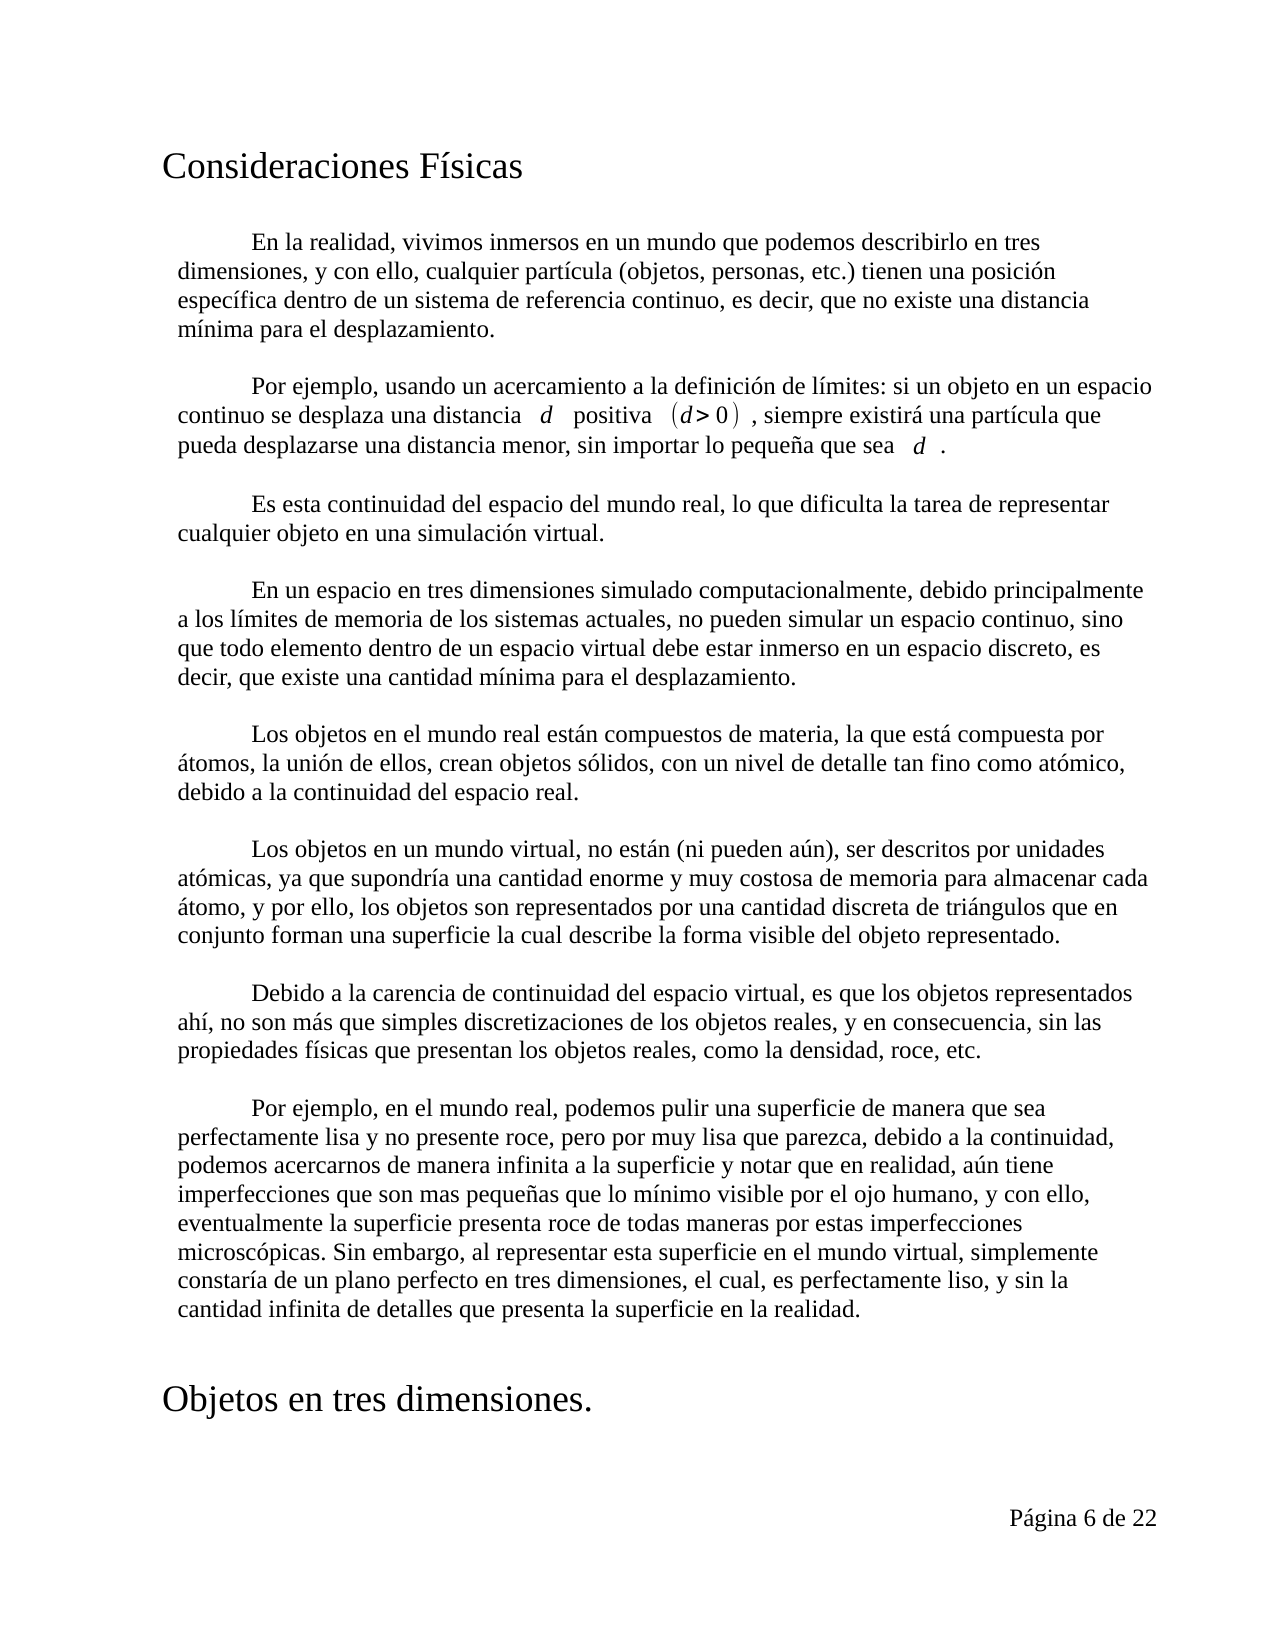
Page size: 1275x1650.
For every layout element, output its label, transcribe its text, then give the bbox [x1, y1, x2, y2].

text En la realidad, vivimos inmersos en un mundo que podemos describirlo en tres dimensiones, y con ello, cualquier partícula (objetos, personas, etc.) tienen una posición específica dentro de un sistema de referencia continuo, es decir, que no existe una distancia mínima para el desplazamiento. [177, 227, 1157, 342]
text Los objetos en el mundo real están compuestos de materia, la que está compuesta por átomos, la unión de ellos, crean objetos sólidos, con un nivel de detalle tan fino como atómico, debido a la continuidad del espacio real. [177, 719, 1157, 806]
text Debido a la carencia de continuidad del espacio virtual, es que los objetos representados ahí, no son más que simples discretizaciones de los objetos reales, y en consecuencia, sin las propiedades físicas que presentan los objetos reales, como la densidad, roce, etc. [177, 978, 1157, 1064]
text Por ejemplo, en el mundo real, podemos pulir una superficie de manera que sea perfectamente lisa y no presente roce, pero por muy lisa que parezca, debido a la continuidad, podemos acercarnos de manera infinita a la superficie y notar que en realidad, aún tiene imperfecciones que son mas pequeñas que lo mínimo visible por el ojo humano, y con ello, eventualmente la superficie presenta roce de todas maneras por estas imperfecciones microscópicas. Sin embargo, al representar esta superficie en el mundo virtual, simplemente constaría de un plano perfecto en tres dimensiones, el cual, es perfectamente liso, y sin la cantidad infinita de detalles que presenta la superficie en la realidad. [177, 1093, 1157, 1323]
subtitle Consideraciones Físicas [162, 143, 1157, 186]
subtitle Objetos en tres dimensiones. [162, 1377, 1157, 1420]
text Los objetos en un mundo virtual, no están (ni pueden aún), ser descritos por unidades atómicas, ya que supondría una cantidad enorme y muy costosa de memoria para almacenar cada átomo, y por ello, los objetos son representados por una cantidad discreta de triángulos que en conjunto forman una superficie la cual describe la forma visible del objeto representado. [177, 834, 1157, 949]
text Por ejemplo, usando un acercamiento a la definición de límites: si un objeto en un espacio continuo se desplaza una distancia positiva , siempre existirá una partícula que pueda desplazarse una distancia menor, sin importar lo pequeña que sea . [177, 371, 1157, 461]
text Es esta continuidad del espacio del mundo real, lo que dificulta la tarea de representar cualquier objeto en una simulación virtual. [177, 489, 1157, 547]
text En un espacio en tres dimensiones simulado computacionalmente, debido principalmente a los límites de memoria de los sistemas actuales, no pueden simular un espacio continuo, sino que todo elemento dentro de un espacio virtual debe estar inmerso en un espacio discreto, es decir, que existe una cantidad mínima para el desplazamiento. [177, 576, 1157, 691]
